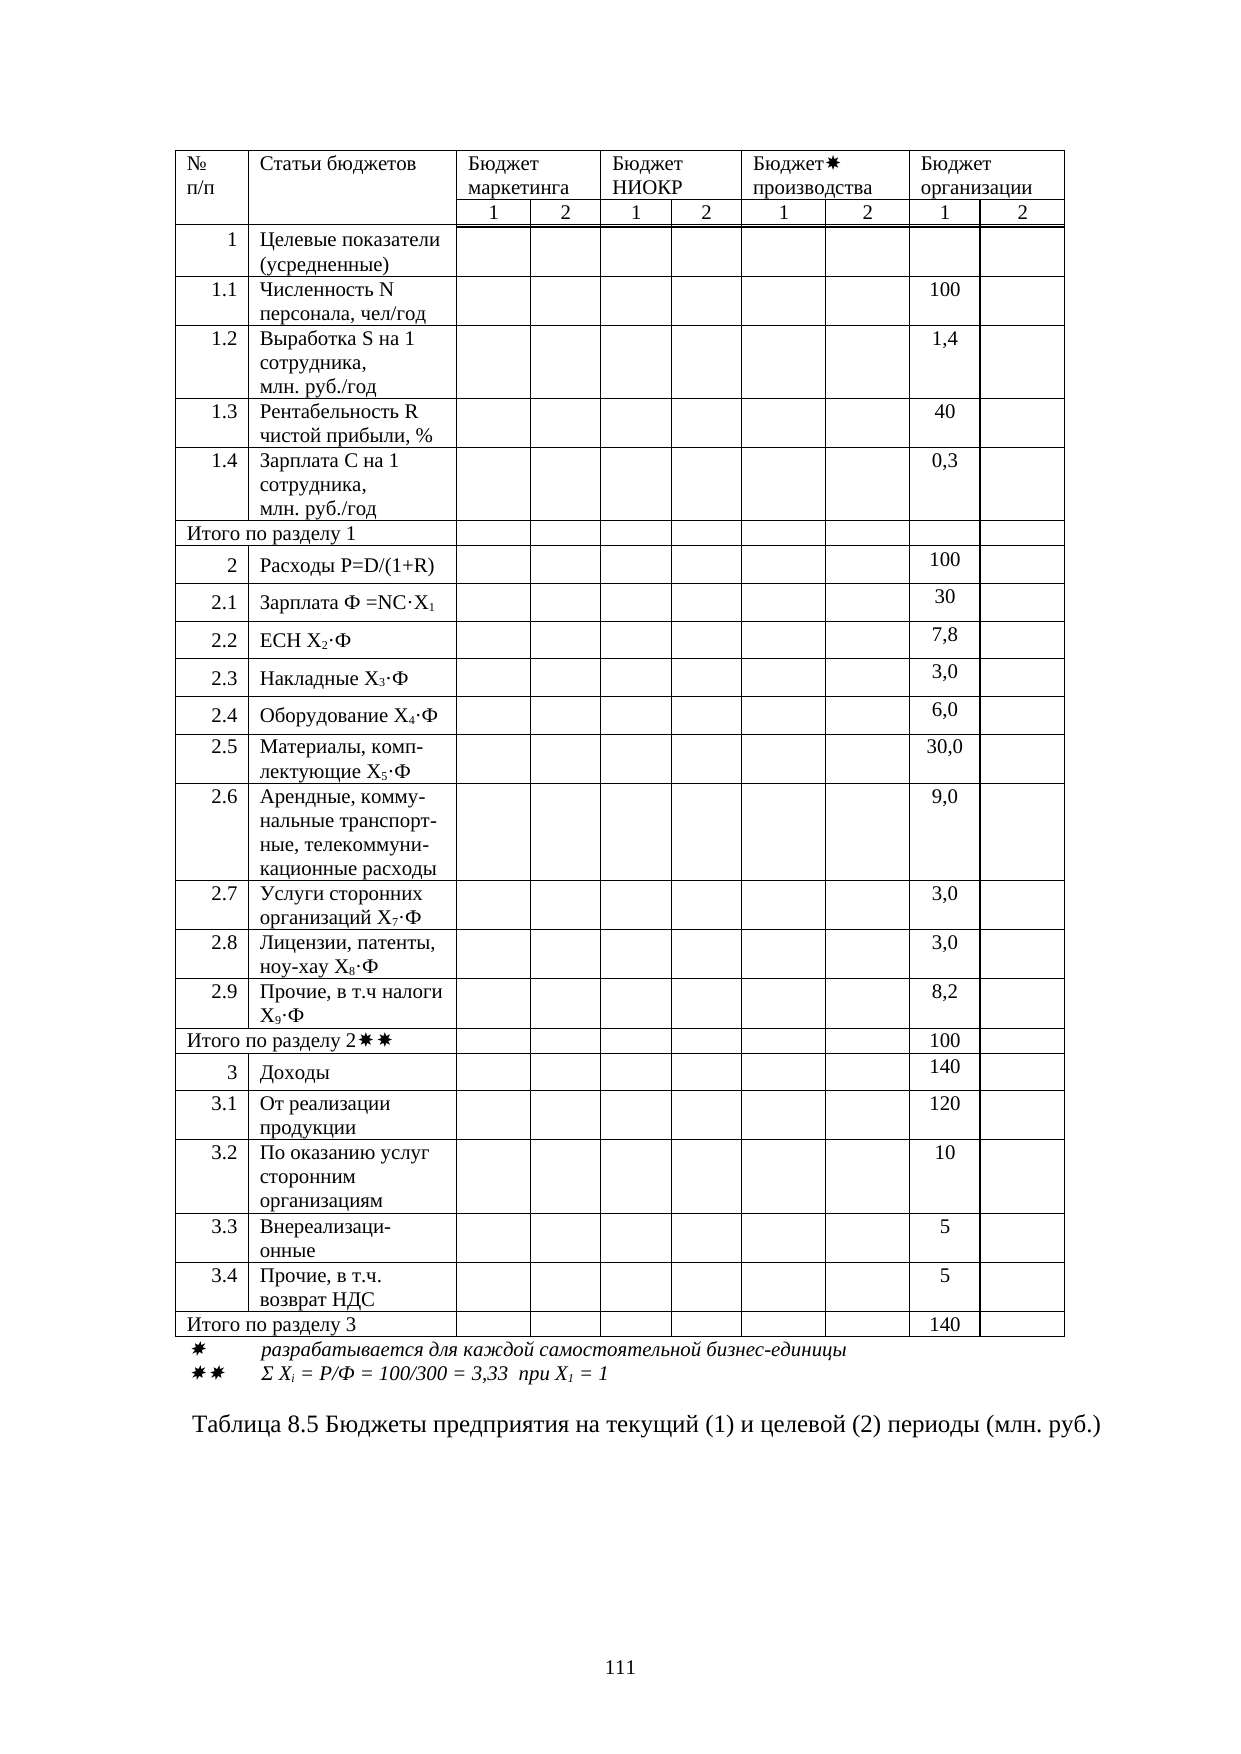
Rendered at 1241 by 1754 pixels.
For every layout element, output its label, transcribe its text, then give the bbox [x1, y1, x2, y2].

table_cell 8,2 [910, 979, 979, 1027]
table_cell [601, 979, 671, 1027]
table_cell [672, 1029, 741, 1052]
table_cell 100 [910, 277, 979, 325]
table_cell Услуги сторонних организаций X7·Ф [249, 881, 456, 929]
table_cell [531, 881, 600, 929]
table_cell [742, 659, 825, 696]
table_cell [457, 399, 530, 447]
table_cell [742, 1312, 825, 1336]
text Таблица 8.5 Бюджеты предприятия на текущий (1) и целевой (2) периоды (млн. руб.) [187, 1409, 1106, 1438]
table_cell [981, 448, 1064, 520]
table_cell [601, 622, 671, 658]
table_cell [672, 1054, 741, 1090]
table_cell 1,4 [910, 326, 979, 398]
table_cell ЕСН X2·Ф [249, 622, 456, 658]
table_cell 2.8 [176, 930, 248, 978]
table_cell [531, 1312, 600, 1336]
table_cell [826, 697, 909, 733]
table_cell [457, 881, 530, 929]
table_cell 10 [910, 1140, 979, 1212]
table_cell [672, 735, 741, 783]
table_cell [826, 546, 909, 583]
table_cell 3 [176, 1054, 248, 1090]
table_cell [981, 277, 1064, 325]
table_cell [742, 697, 825, 733]
table_cell Зарплата Ф =NC·X1 [249, 584, 456, 621]
table_cell [826, 1263, 909, 1311]
table_cell [672, 448, 741, 520]
table_cell [601, 448, 671, 520]
table_cell 3,0 [910, 881, 979, 929]
table_cell [826, 277, 909, 325]
table_cell [672, 1214, 741, 1262]
table_cell [826, 1029, 909, 1052]
table_cell [672, 659, 741, 696]
table_cell 100 [910, 1029, 979, 1052]
table_cell [531, 1214, 600, 1262]
table_cell [742, 881, 825, 929]
table_cell [457, 277, 530, 325]
table_cell [672, 546, 741, 583]
table_cell [601, 584, 671, 621]
table_cell [531, 784, 600, 880]
table_cell [601, 697, 671, 733]
table_cell [672, 584, 741, 621]
table_cell [981, 1029, 1064, 1052]
table_cell [601, 1312, 671, 1336]
table_cell [531, 1054, 600, 1090]
table_cell [457, 1263, 530, 1311]
table_cell [531, 277, 600, 325]
table_cell [531, 584, 600, 621]
table_cell [742, 735, 825, 783]
table_cell [742, 521, 825, 545]
table_cell [826, 399, 909, 447]
table_cell [531, 1029, 600, 1052]
table_cell [981, 784, 1064, 880]
table_cell [531, 659, 600, 696]
table_cell [457, 1140, 530, 1212]
table_cell [742, 979, 825, 1027]
table_cell [531, 622, 600, 658]
table_cell [531, 930, 600, 978]
table_cell Материалы, комп­лектующие X5·Ф [249, 735, 456, 783]
table_cell 140 [910, 1312, 979, 1336]
table_cell [672, 1140, 741, 1212]
table_cell 6,0 [910, 697, 979, 733]
table_cell [742, 448, 825, 520]
table_cell Лицензии, патенты, ноу-хау X8·Ф [249, 930, 456, 978]
table_cell [601, 277, 671, 325]
table_cell 1.4 [176, 448, 248, 520]
table_cell [601, 1263, 671, 1311]
table_cell [826, 326, 909, 398]
table_header Бюджет НИОКР [601, 151, 741, 199]
table_cell 2 [672, 200, 741, 224]
table_cell [981, 881, 1064, 929]
table_cell [531, 399, 600, 447]
table_cell 2.7 [176, 881, 248, 929]
table_cell [826, 1054, 909, 1090]
table_cell [981, 546, 1064, 583]
table_cell [601, 326, 671, 398]
table_cell [531, 697, 600, 733]
table_cell [457, 784, 530, 880]
table_cell [672, 277, 741, 325]
table_cell [457, 448, 530, 520]
table_cell [981, 1312, 1064, 1336]
table_cell 2.5 [176, 735, 248, 783]
table_cell 2.2 [176, 622, 248, 658]
table_cell Оборудование X4·Ф [249, 697, 456, 733]
table_cell [531, 228, 600, 276]
table_cell [826, 784, 909, 880]
table_cell [742, 399, 825, 447]
table_cell [981, 735, 1064, 783]
table_cell 2.3 [176, 659, 248, 696]
table_cell [742, 228, 825, 276]
table_cell Арендные, комму­нальные транспорт­ные, телекоммуни­кационные расходы [249, 784, 456, 880]
table_cell Итого по разделу 2 [176, 1029, 456, 1052]
table_cell [826, 1140, 909, 1212]
table_cell [910, 521, 979, 545]
table_cell 100 [910, 546, 979, 583]
table_cell Рентабельность R чистой прибыли, % [249, 399, 456, 447]
text  Σ Xi = P/Ф = 100/300 = 3,33 при X1 = 1 [187, 1361, 1053, 1385]
table_cell [981, 1091, 1064, 1139]
table_cell [601, 735, 671, 783]
table_cell [826, 228, 909, 276]
table_cell Выработка S на 1 сотрудника, млн. руб./год [249, 326, 456, 398]
table_cell [672, 326, 741, 398]
table_cell 5 [910, 1214, 979, 1262]
table_cell [826, 659, 909, 696]
table_cell [742, 930, 825, 978]
table_cell [457, 622, 530, 658]
table_cell [457, 697, 530, 733]
table_cell 3.2 [176, 1140, 248, 1212]
table_cell [672, 399, 741, 447]
table_cell [981, 1054, 1064, 1090]
table_cell [981, 1140, 1064, 1212]
table_cell 1 [457, 200, 530, 224]
table_cell Накладные X3·Ф [249, 659, 456, 696]
table_cell [601, 659, 671, 696]
table_cell Внереализаци-онные [249, 1214, 456, 1262]
table_cell Прочие, в т.ч налоги X9·Ф [249, 979, 456, 1027]
table_cell [531, 1091, 600, 1139]
table_cell [742, 1140, 825, 1212]
table_cell [742, 277, 825, 325]
table_cell [672, 521, 741, 545]
table_cell [457, 546, 530, 583]
table_cell [981, 228, 1064, 276]
table_cell [826, 521, 909, 545]
table_cell 1.3 [176, 399, 248, 447]
table_cell [826, 1214, 909, 1262]
table_cell [672, 1312, 741, 1336]
table_cell 2.9 [176, 979, 248, 1027]
table_cell [981, 979, 1064, 1027]
table_cell 1 [910, 200, 979, 224]
table_cell 3,0 [910, 930, 979, 978]
table_cell [457, 326, 530, 398]
table_cell [457, 1312, 530, 1336]
table_cell [981, 659, 1064, 696]
table_cell 3.3 [176, 1214, 248, 1262]
table_cell [457, 1054, 530, 1090]
table_cell 1.1 [176, 277, 248, 325]
table_cell [742, 1054, 825, 1090]
table_cell [826, 930, 909, 978]
table_cell 2.1 [176, 584, 248, 621]
table_cell 1.2 [176, 326, 248, 398]
table_cell [981, 697, 1064, 733]
table_cell 0,3 [910, 448, 979, 520]
table_cell Целевые показатели (усредненные) [249, 225, 456, 276]
table_cell [672, 1263, 741, 1311]
table_cell [826, 881, 909, 929]
table_cell 7,8 [910, 622, 979, 658]
table_cell [457, 584, 530, 621]
table_cell [981, 1214, 1064, 1262]
table_cell [531, 448, 600, 520]
table_cell [601, 1029, 671, 1052]
table_cell Доходы [249, 1054, 456, 1090]
table_cell Прочие, в т.ч. возврат НДС [249, 1263, 456, 1311]
table_cell [531, 546, 600, 583]
table_cell [672, 622, 741, 658]
table_cell 2 [531, 200, 600, 224]
table_cell 140 [910, 1054, 979, 1090]
table_cell [672, 881, 741, 929]
table_cell По оказанию услуг сторонним организациям [249, 1140, 456, 1212]
table_cell [601, 521, 671, 545]
table_cell [672, 697, 741, 733]
table_cell Зарплата C на 1 сотрудника, млн. руб./год [249, 448, 456, 520]
table_cell 30,0 [910, 735, 979, 783]
table_cell [601, 784, 671, 880]
table_cell [981, 1263, 1064, 1311]
table_cell [981, 326, 1064, 398]
text  разрабатывается для каждой самостоятельной бизнес-единицы [187, 1337, 1053, 1361]
table_cell [531, 1140, 600, 1212]
table_cell [672, 1091, 741, 1139]
table_cell [457, 659, 530, 696]
table_cell [601, 228, 671, 276]
table_cell [826, 584, 909, 621]
table_cell [457, 1214, 530, 1262]
table_cell [742, 1214, 825, 1262]
table_cell [981, 399, 1064, 447]
table_cell [742, 1091, 825, 1139]
table_cell [457, 1029, 530, 1052]
table_cell 3,0 [910, 659, 979, 696]
table_cell 1 [601, 200, 671, 224]
table_cell 3.1 [176, 1091, 248, 1139]
table_cell [531, 735, 600, 783]
table_cell [531, 521, 600, 545]
table_cell [457, 930, 530, 978]
table_cell [601, 930, 671, 978]
table_cell 2.6 [176, 784, 248, 880]
table_cell [531, 1263, 600, 1311]
table_cell [672, 930, 741, 978]
table_cell [981, 930, 1064, 978]
table_cell [672, 228, 741, 276]
table_cell [457, 521, 530, 545]
table_header Бюджет производства [742, 151, 909, 199]
table_cell [672, 784, 741, 880]
table_header № п/п [176, 151, 248, 224]
table_cell [826, 1091, 909, 1139]
table_cell [601, 881, 671, 929]
table_cell 120 [910, 1091, 979, 1139]
table_cell [826, 448, 909, 520]
table_cell [742, 326, 825, 398]
table_cell 3.4 [176, 1263, 248, 1311]
table_cell 2 [981, 200, 1064, 224]
table_cell 9,0 [910, 784, 979, 880]
table_cell [531, 326, 600, 398]
table_cell [742, 784, 825, 880]
table_cell [981, 521, 1064, 545]
table_header Бюджет маркетинга [457, 151, 600, 199]
table_cell [826, 1312, 909, 1336]
table_cell [742, 1029, 825, 1052]
table_cell [601, 1140, 671, 1212]
table_cell [457, 979, 530, 1027]
table_cell 2.4 [176, 697, 248, 733]
table_cell 30 [910, 584, 979, 621]
table_cell [672, 979, 741, 1027]
table_cell [826, 979, 909, 1027]
table_cell [742, 622, 825, 658]
table_cell 40 [910, 399, 979, 447]
table_header Бюджет организации [910, 151, 1064, 199]
table_cell [981, 622, 1064, 658]
table_cell [742, 1263, 825, 1311]
table_cell [601, 1091, 671, 1139]
table_cell [910, 228, 979, 276]
table_cell [601, 1214, 671, 1262]
table_cell [601, 399, 671, 447]
table_cell [826, 735, 909, 783]
table_cell 2 [826, 200, 909, 224]
table_cell [826, 622, 909, 658]
table_cell Итого по разделу 1 [176, 521, 456, 545]
table_cell 5 [910, 1263, 979, 1311]
table_cell [981, 584, 1064, 621]
table_cell [457, 228, 530, 276]
table_cell 1 [742, 200, 825, 224]
table_cell [457, 1091, 530, 1139]
table_header Статьи бюджетов [249, 151, 456, 224]
table_cell [457, 735, 530, 783]
table_cell [742, 584, 825, 621]
table_cell Численность N персонала, чел/год [249, 277, 456, 325]
table_cell [742, 546, 825, 583]
table_cell Расходы P=D/(1+R) [249, 546, 456, 583]
table_cell От реализации продукции [249, 1091, 456, 1139]
table_cell Итого по разделу 3 [176, 1312, 456, 1336]
table_cell [601, 546, 671, 583]
table_cell 2 [176, 546, 248, 583]
table_cell [531, 979, 600, 1027]
table_cell [601, 1054, 671, 1090]
table_cell 1 [176, 225, 248, 276]
